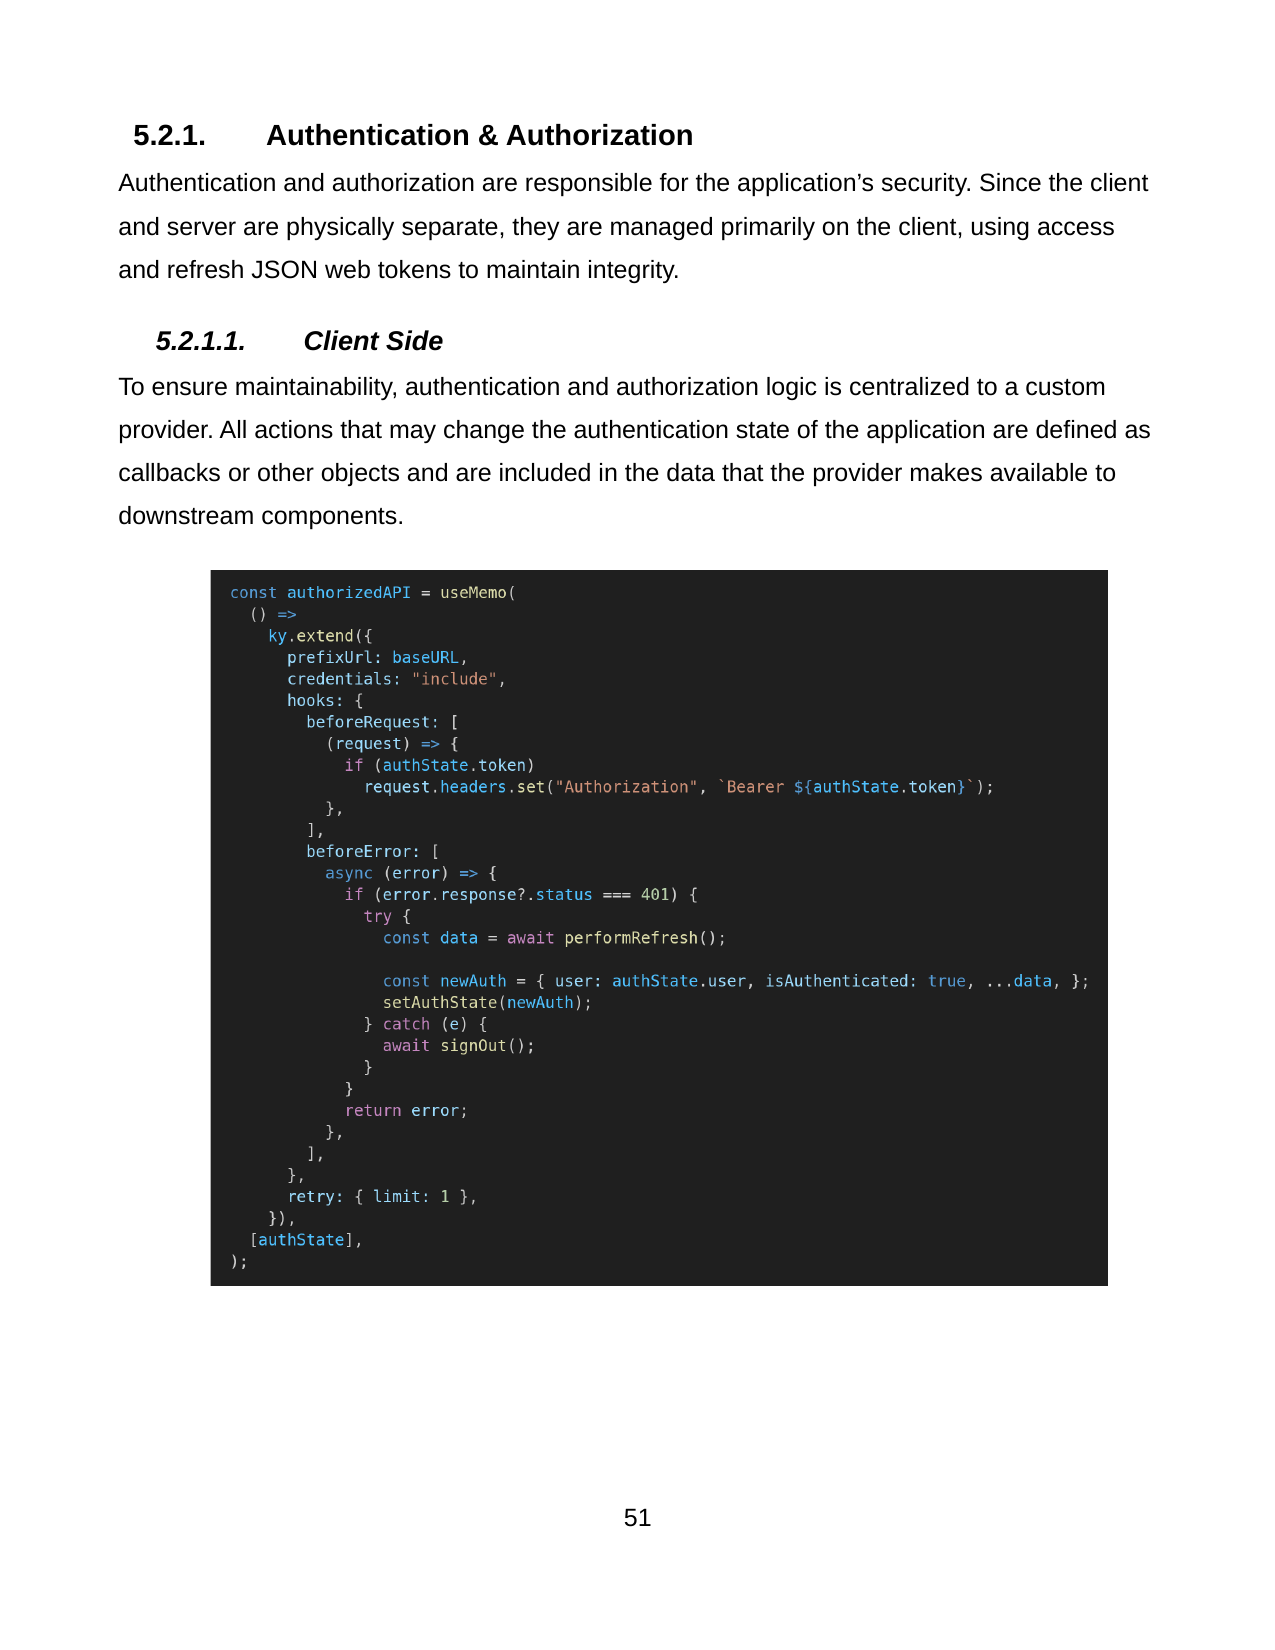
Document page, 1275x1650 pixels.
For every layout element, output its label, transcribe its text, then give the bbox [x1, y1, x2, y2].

subtitle Authentication & Authorization [118, 118, 1157, 152]
subtitle Client Side [156, 325, 1157, 356]
picture [210, 570, 1108, 1286]
text Authentication and authorization are responsible for the application’s security. Since the client and server are physically separate, they are managed primarily on the client, using access and refresh JSON web tokens to maintain integrity. [118, 168, 1157, 283]
text To ensure maintainability, authentication and authorization logic is centralized to a custom provider. All actions that may change the authentication state of the application are defined as callbacks or other objects and are included in the data that the provider makes available to downstream components. [118, 372, 1157, 530]
